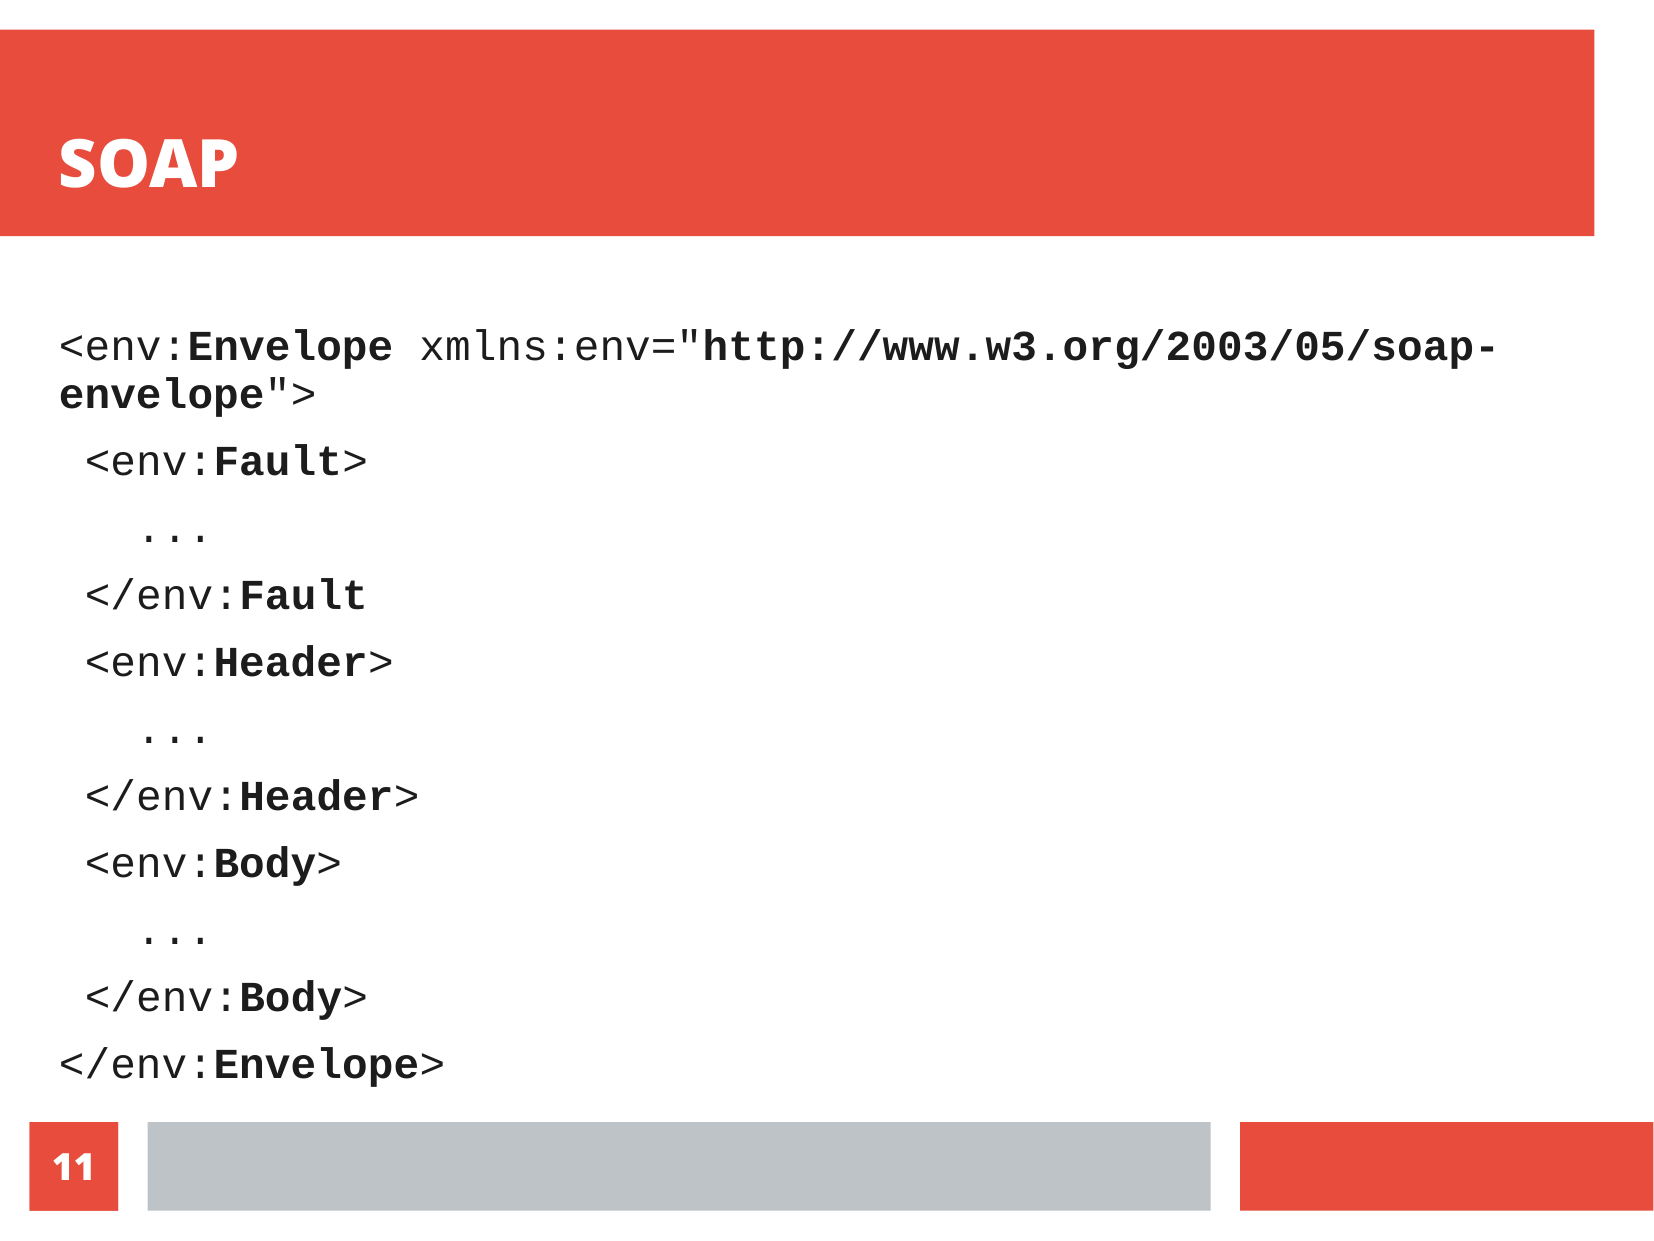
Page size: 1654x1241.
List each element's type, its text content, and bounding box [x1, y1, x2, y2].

title SOAP [59, 59, 1595, 207]
list <env:Envelope xmlns:env="http://www.w3.org/2003/05/soap-envelope"> <env:Fault> ... </env:Fault <env:Header> ... </env:Header> <env:Body> ... </env:Body> </env:Envelope> [59, 324, 1565, 1093]
